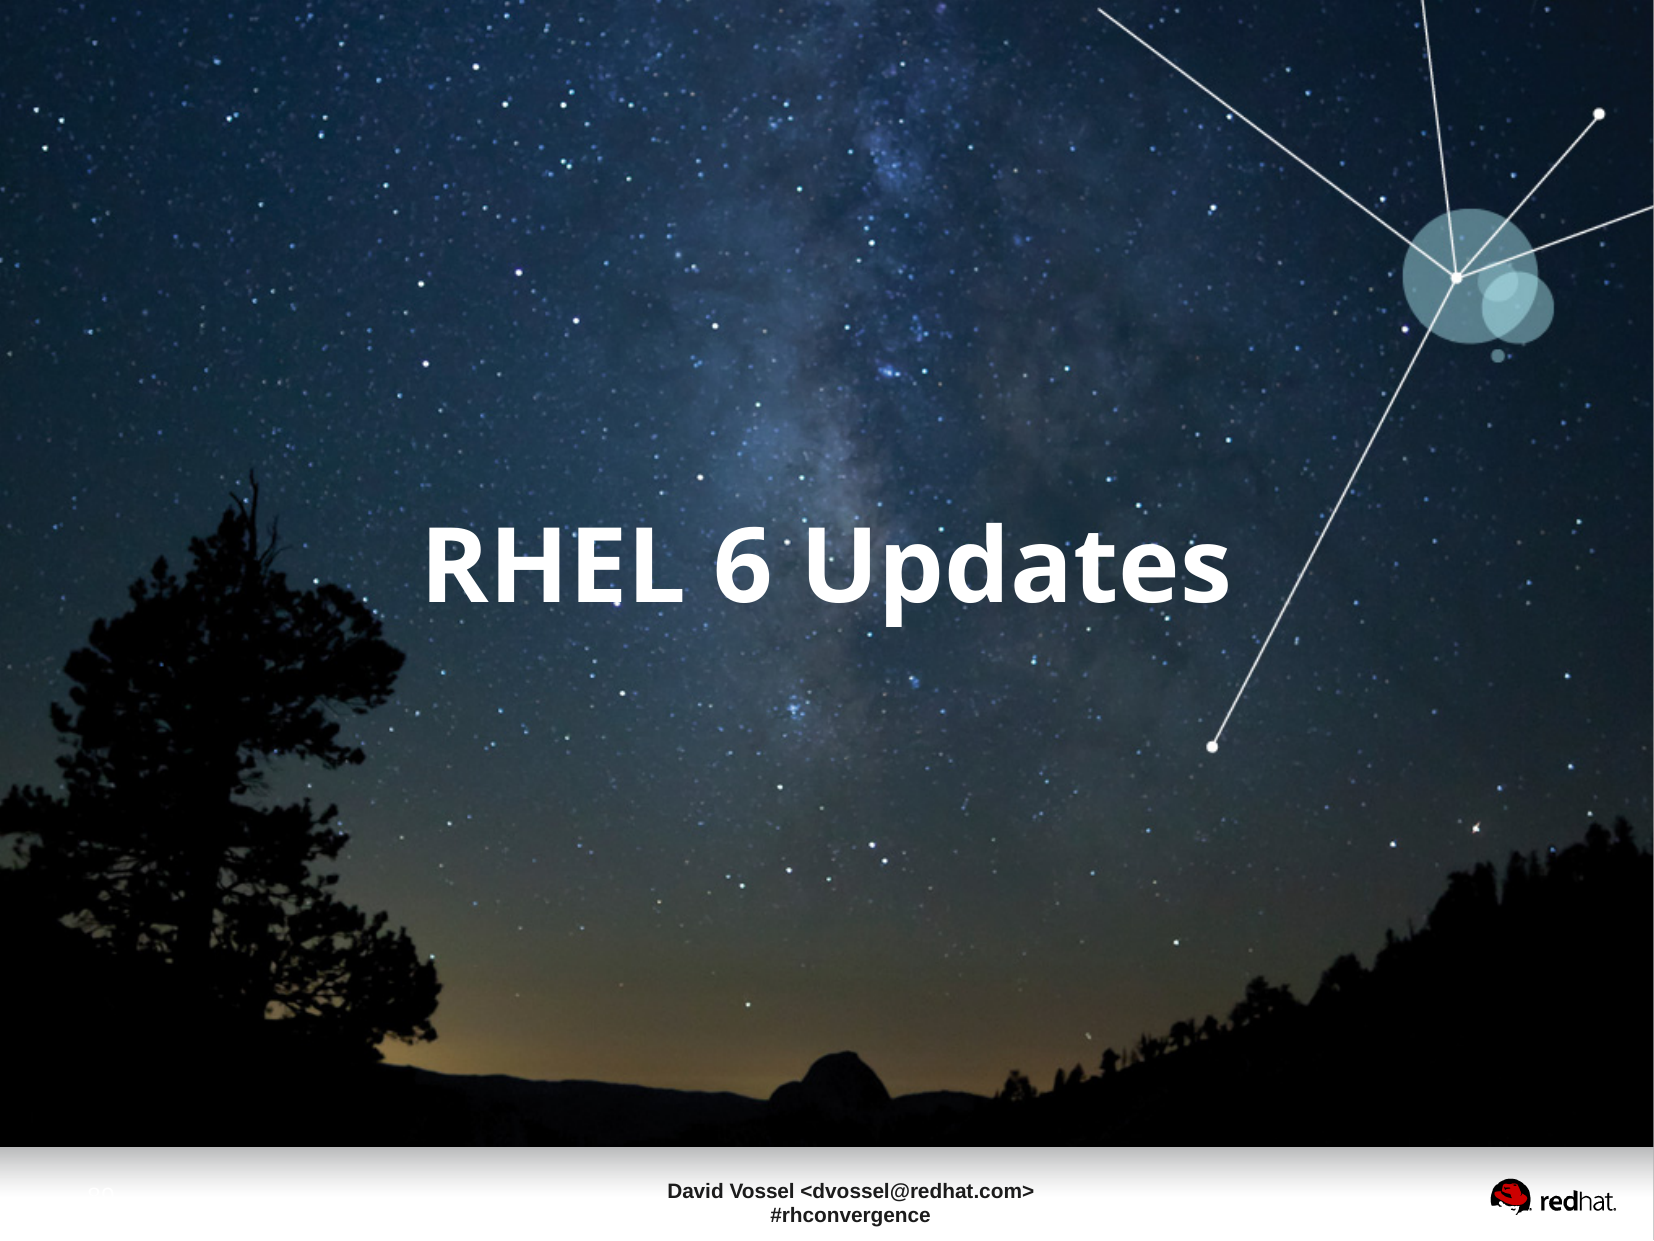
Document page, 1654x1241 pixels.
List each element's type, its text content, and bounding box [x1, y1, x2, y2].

title RHEL 6 Updates [82, 262, 1571, 862]
picture [0, 0, 1654, 1241]
